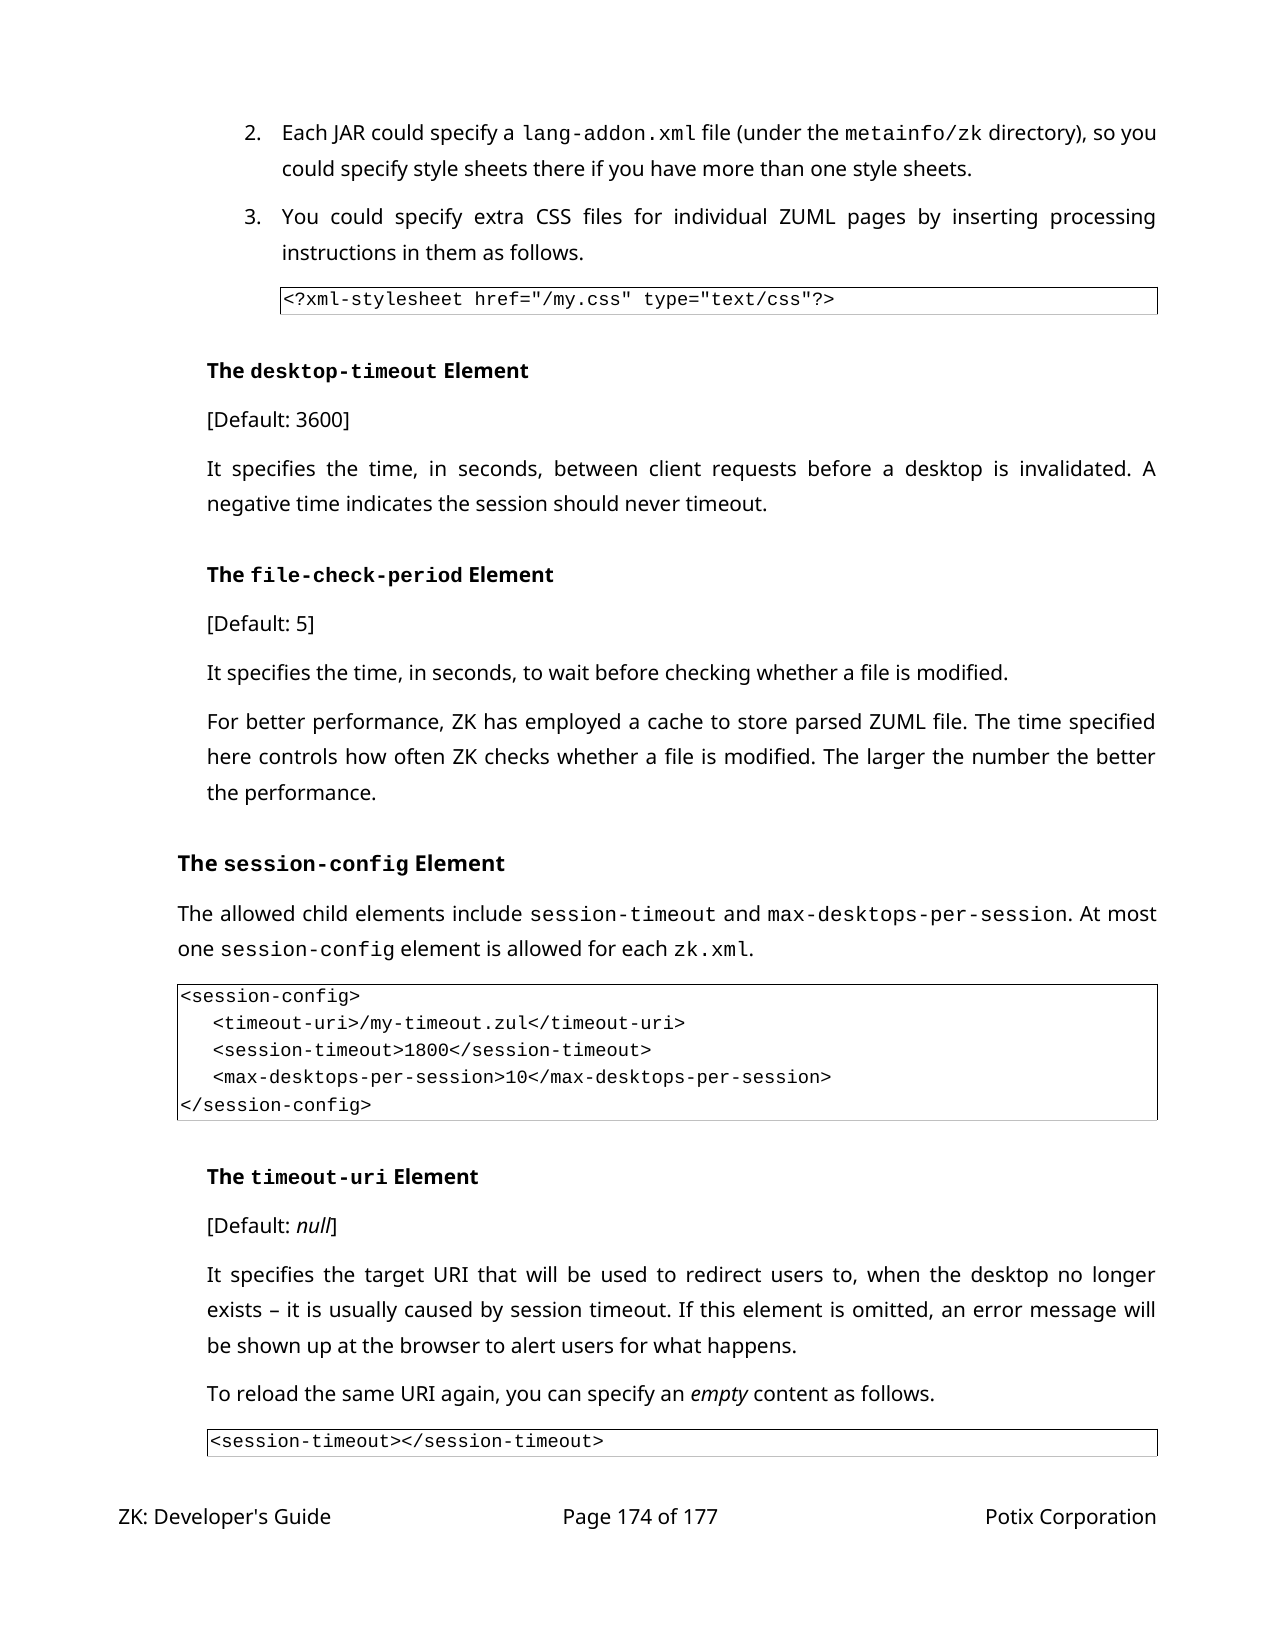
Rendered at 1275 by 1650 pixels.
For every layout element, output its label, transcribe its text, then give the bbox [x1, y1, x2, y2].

list Each JAR could specify a lang-addon.xml file (under the metainfo/zk directory), so you could specify style sheets there if you have more than one style sheets. [244, 118, 1157, 182]
text The allowed child elements include session-timeout and max-desktops-per-session. At most one session-config element is allowed for each zk.xml. [177, 899, 1157, 963]
list You could specify extra CSS files for individual ZUML pages by inserting processing instructions in them as follows. [244, 202, 1157, 266]
text </session-config> [178, 1092, 1157, 1120]
subtitle The session-config Element [177, 848, 1157, 878]
text <session-config> [178, 985, 1157, 1008]
text <session-timeout></session-timeout> [208, 1430, 1157, 1456]
text It specifies the target URI that will be used to redirect users to, when the desktop no longer exists – it is usually caused by session timeout. If this element is omitted, an error message will be shown up at the browser to alert users for what happens. [207, 1260, 1157, 1359]
text [Default: 3600] [207, 406, 1157, 434]
text [Default: null] [207, 1211, 1157, 1240]
text <session-timeout>1800</session-timeout> [178, 1038, 1157, 1062]
text <?xml-stylesheet href="/my.css" type="text/css"?> [281, 288, 1157, 314]
text [Default: 5] [207, 609, 1157, 638]
text To reload the same URI again, you can specify an empty content as follows. [207, 1379, 1157, 1408]
text It specifies the time, in seconds, to wait before checking whether a file is modified. [207, 658, 1157, 687]
text <timeout-uri>/my-timeout.zul</timeout-uri> [178, 1011, 1157, 1035]
text For better performance, ZK has employed a cache to store parsed ZUML file. The time specified here controls how often ZK checks whether a file is modified. The larger the number the better the performance. [207, 707, 1157, 806]
subtitle The file-check-period Element [207, 560, 1157, 589]
text <max-desktops-per-session>10</max-desktops-per-session> [178, 1065, 1157, 1089]
subtitle The desktop-timeout Element [207, 356, 1157, 385]
text It specifies the time, in seconds, between client requests before a desktop is invalidated. A negative time indicates the session should never timeout. [207, 454, 1157, 518]
subtitle The timeout-uri Element [207, 1162, 1157, 1191]
